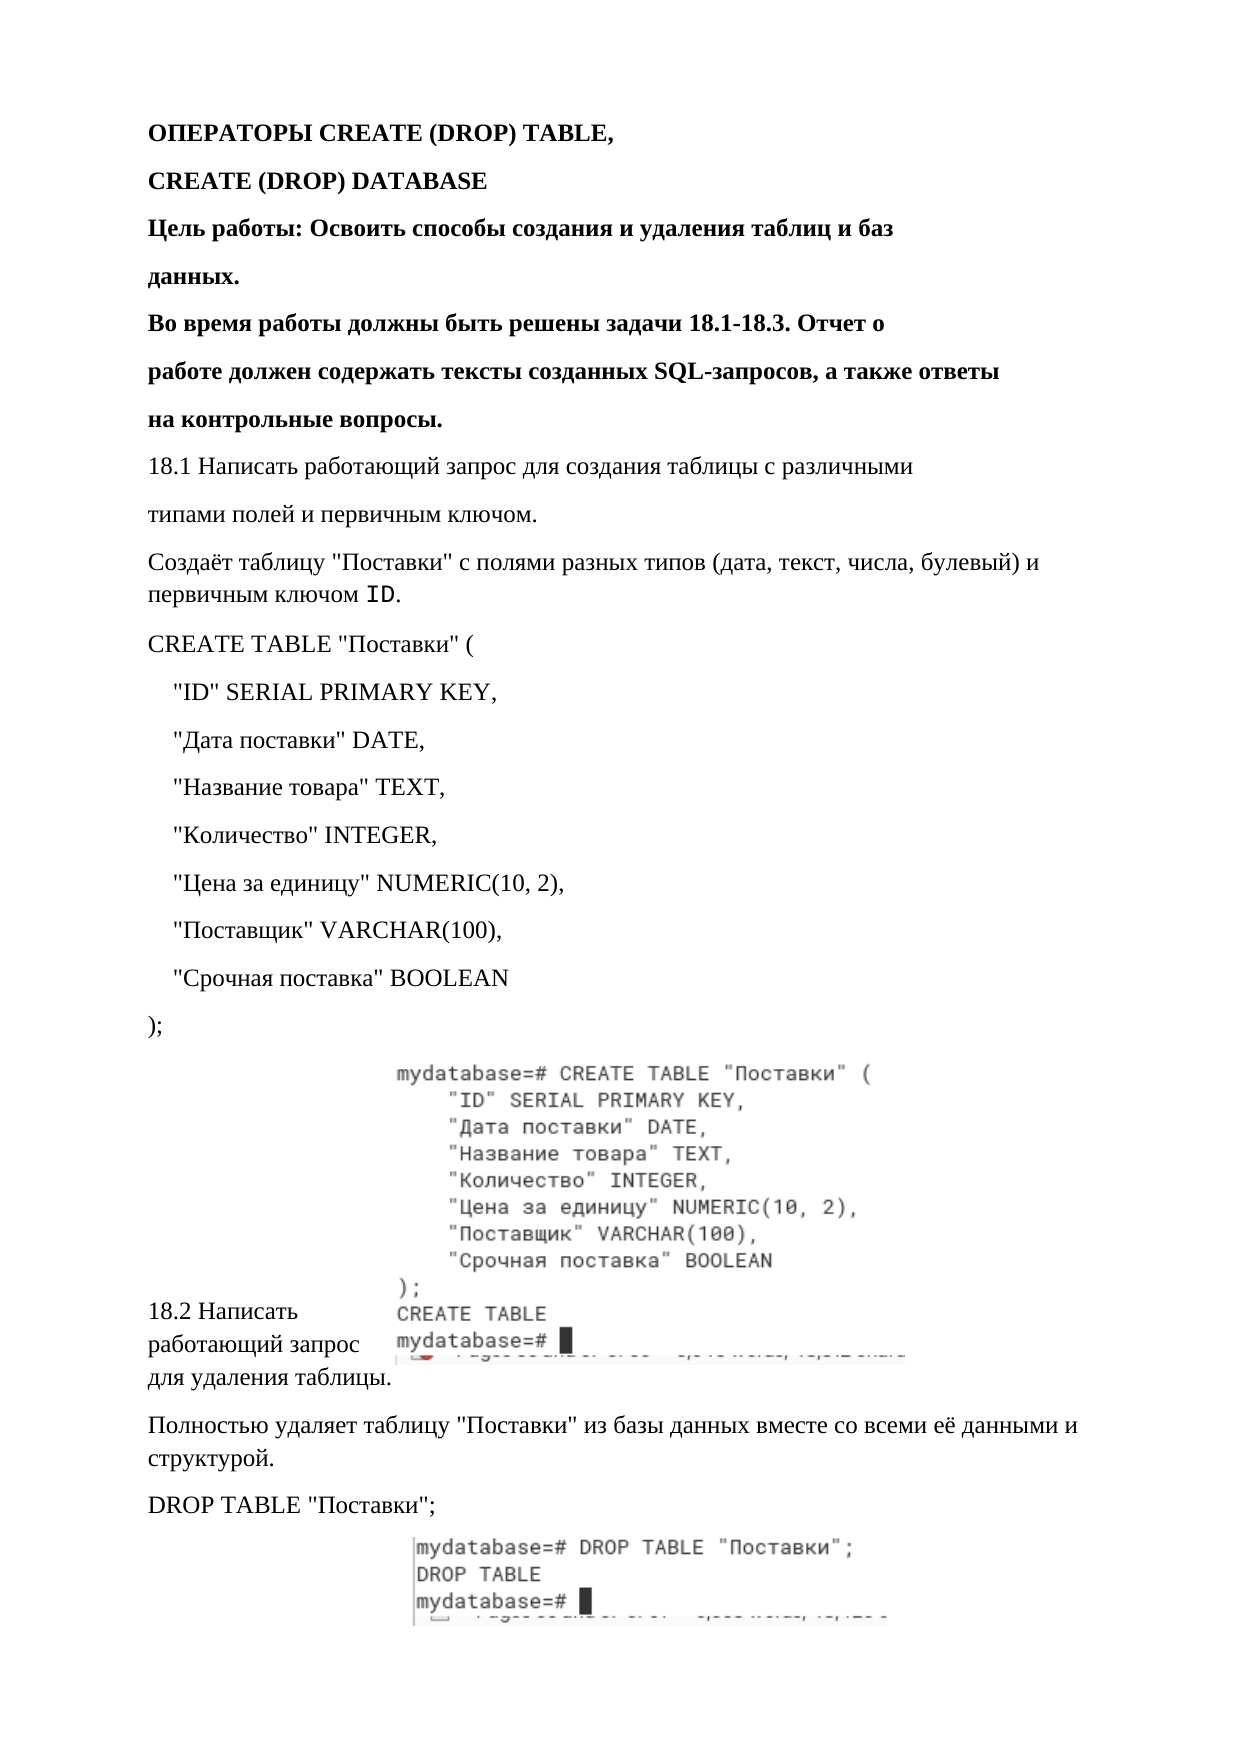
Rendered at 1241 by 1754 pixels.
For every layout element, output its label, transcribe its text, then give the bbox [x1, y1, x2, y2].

text "ID" SERIAL PRIMARY KEY, [148, 677, 1152, 706]
text ОПЕРАТОРЫ CREATE (DROP) TABLE, [148, 118, 1152, 147]
text "Количество" INTEGER, [148, 820, 1152, 849]
picture [412, 1537, 888, 1626]
text "Название товара" TEXT, [148, 772, 1152, 801]
text Создаёт таблицу "Поставки" с полями разных типов (дата, текст, числа, булевый) и первичным ключом ID. [148, 547, 1152, 610]
text CREATE TABLE "Поставки" ( [148, 629, 1152, 658]
text данных. [148, 261, 1152, 290]
text Полностью удаляет таблицу "Поставки" из базы данных вместе со всеми её данными и структурой. [148, 1410, 1152, 1471]
text "Дата поставки" DATE, [148, 725, 1152, 753]
picture [394, 1058, 905, 1365]
text на контрольные вопросы. [148, 404, 1152, 432]
text "Поставщик" VARCHAR(100), [148, 915, 1152, 944]
text ); [148, 1010, 1152, 1039]
text СREATE (DROP) DATABASE [148, 166, 1152, 194]
text DROP TABLE "Поставки"; [148, 1490, 1152, 1519]
text 18.2 Написать работающий запрос для удаления таблицы. [148, 1296, 1152, 1391]
text работе должен содержать тексты созданных SQL-запросов, а также ответы [148, 356, 1152, 385]
text типами полей и первичным ключом. [148, 499, 1152, 528]
text Цель работы: Освоить способы создания и удаления таблиц и баз [148, 213, 1152, 242]
text "Цена за единицу" NUMERIC(10, 2), [148, 868, 1152, 896]
text 18.1 Написать работающий запрос для создания таблицы с различными [148, 451, 1152, 480]
text Во время работы должны быть решены задачи 18.1-18.3. Отчет о [148, 308, 1152, 337]
text "Срочная поставка" BOOLEAN [148, 963, 1152, 992]
